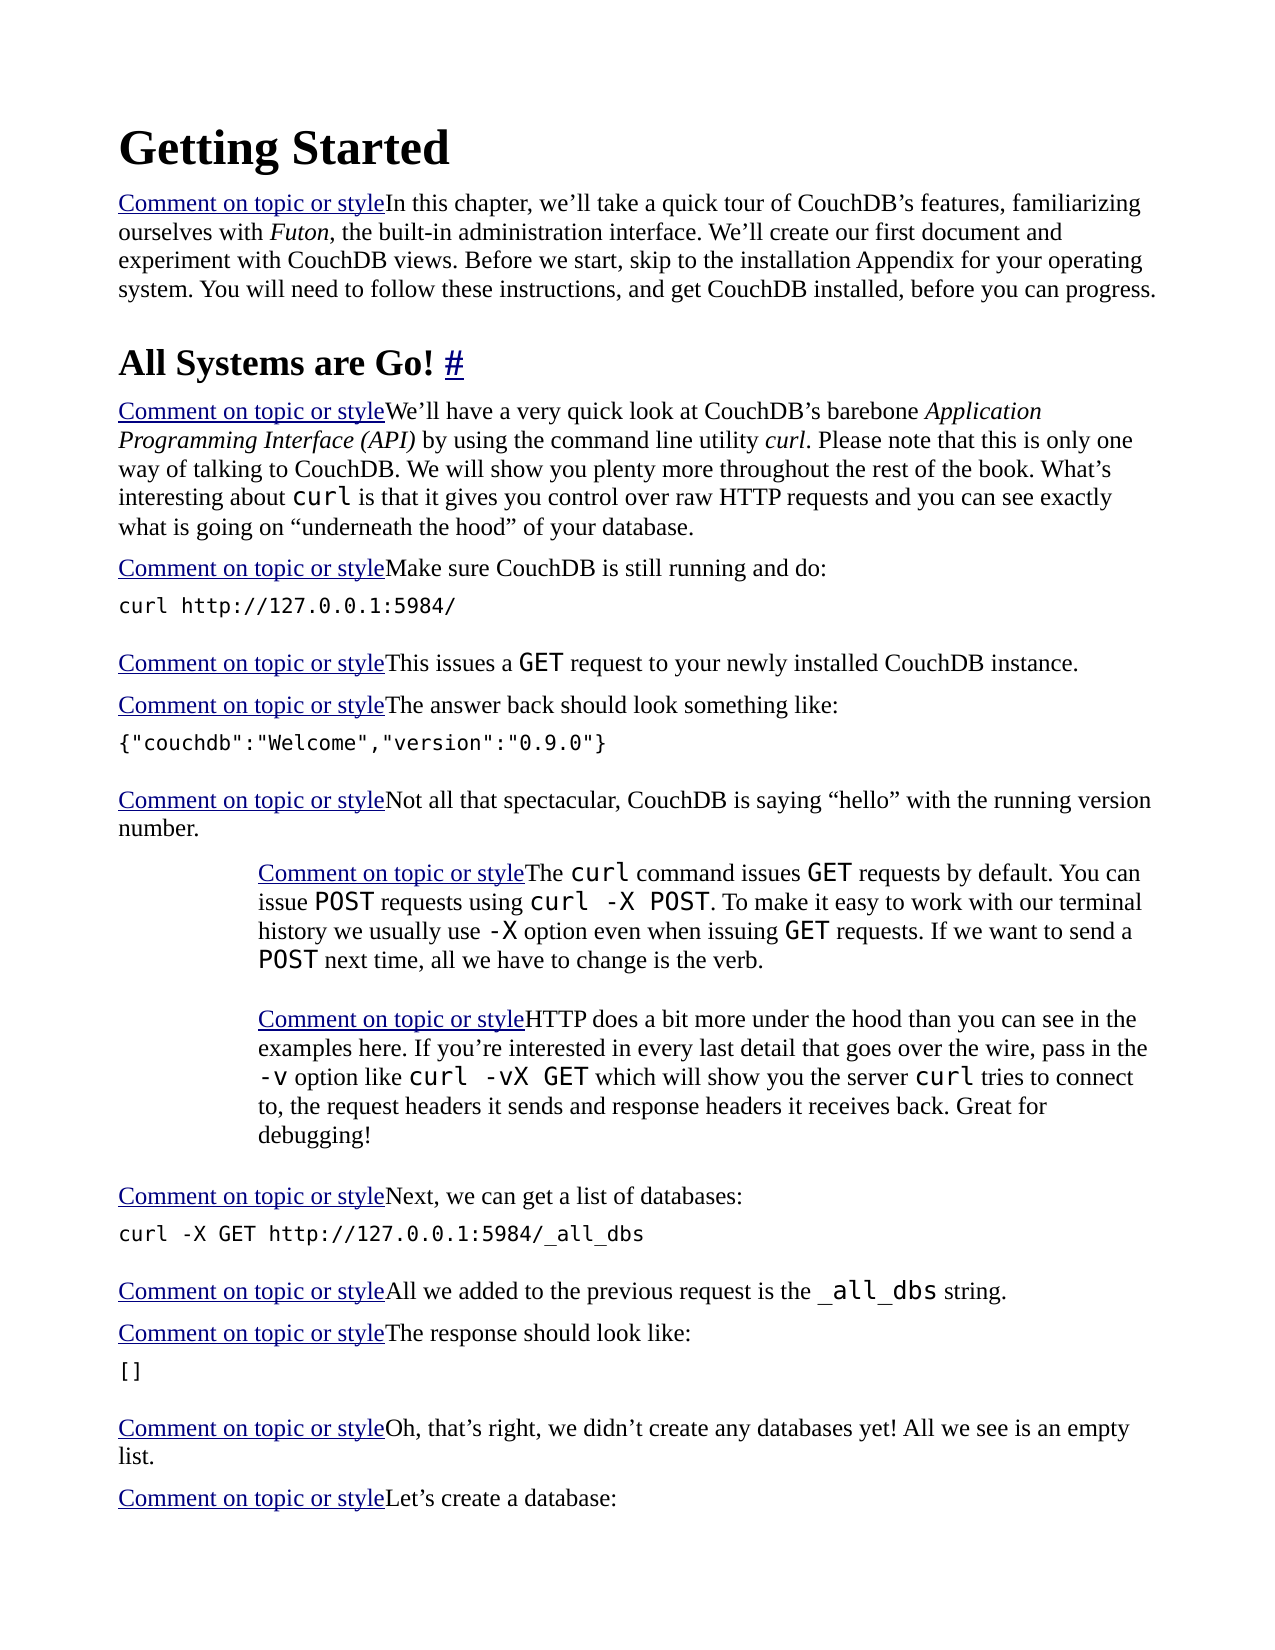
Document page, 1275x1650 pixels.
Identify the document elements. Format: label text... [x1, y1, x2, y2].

text {"couchdb":"Welcome","version":"0.9.0"} [118, 731, 1157, 755]
table_header [118, 855, 255, 1181]
text Comment on topic or styleThe answer back should look something like: [118, 690, 1157, 718]
text Comment on topic or styleMake sure CouchDB is still running and do: [118, 553, 1157, 582]
table_header Comment on topic or styleThe curl command issues GET requests by default. You can issue POST requests using curl -X POST. To make it easy to work with our terminal history we usually use -X option even when issuing GET requests. If we want to send a POST next time, all we have to change is the verb. Comment on topic or styleHTTP does a bit more under the hood than you can see in the examples here. If you’re interested in every last detail that goes over the wire, pass in the -v option like curl -vX GET which will show you the server curl tries to connect to, the request headers it sends and response headers it receives back. Great for debugging! [255, 855, 1157, 1181]
text curl -X GET http://127.0.0.1:5984/_all_dbs [118, 1222, 1157, 1246]
text Comment on topic or styleThis issues a GET request to your newly installed CouchDB instance. [118, 648, 1157, 677]
subtitle Getting Started [118, 118, 1157, 176]
text [] [118, 1359, 1157, 1383]
text Comment on topic or styleAll we added to the previous request is the _all_dbs string. [118, 1276, 1157, 1305]
subtitle All Systems are Go! # [118, 341, 1157, 384]
text Comment on topic or styleThe response should look like: [118, 1318, 1157, 1346]
text Comment on topic or styleIn this chapter, we’ll take a quick tour of CouchDB’s features, familiarizing ourselves with Futon, the built-in administration interface. We’ll create our first document and experiment with CouchDB views. Before we start, skip to the installation Appendix for your operating system. You will need to follow these instructions, and get CouchDB installed, before you can progress. [118, 188, 1157, 303]
text Comment on topic or styleNext, we can get a list of databases: [118, 1181, 1157, 1210]
text curl http://127.0.0.1:5984/ [118, 594, 1157, 618]
text Comment on topic or styleLet’s create a database: [118, 1483, 1157, 1511]
text Comment on topic or styleOh, that’s right, we didn’t create any databases yet! All we see is an empty list. [118, 1413, 1157, 1470]
text Comment on topic or styleWe’ll have a very quick look at CouchDB’s barebone Application Programming Interface (API) by using the command line utility curl. Please note that this is only one way of talking to CouchDB. We will show you plenty more throughout the rest of the book. What’s interesting about curl is that it gives you control over raw HTTP requests and you can see exactly what is going on “underneath the hood” of your database. [118, 396, 1157, 541]
text Comment on topic or styleNot all that spectacular, CouchDB is saying “hello” with the running version number. [118, 785, 1157, 842]
